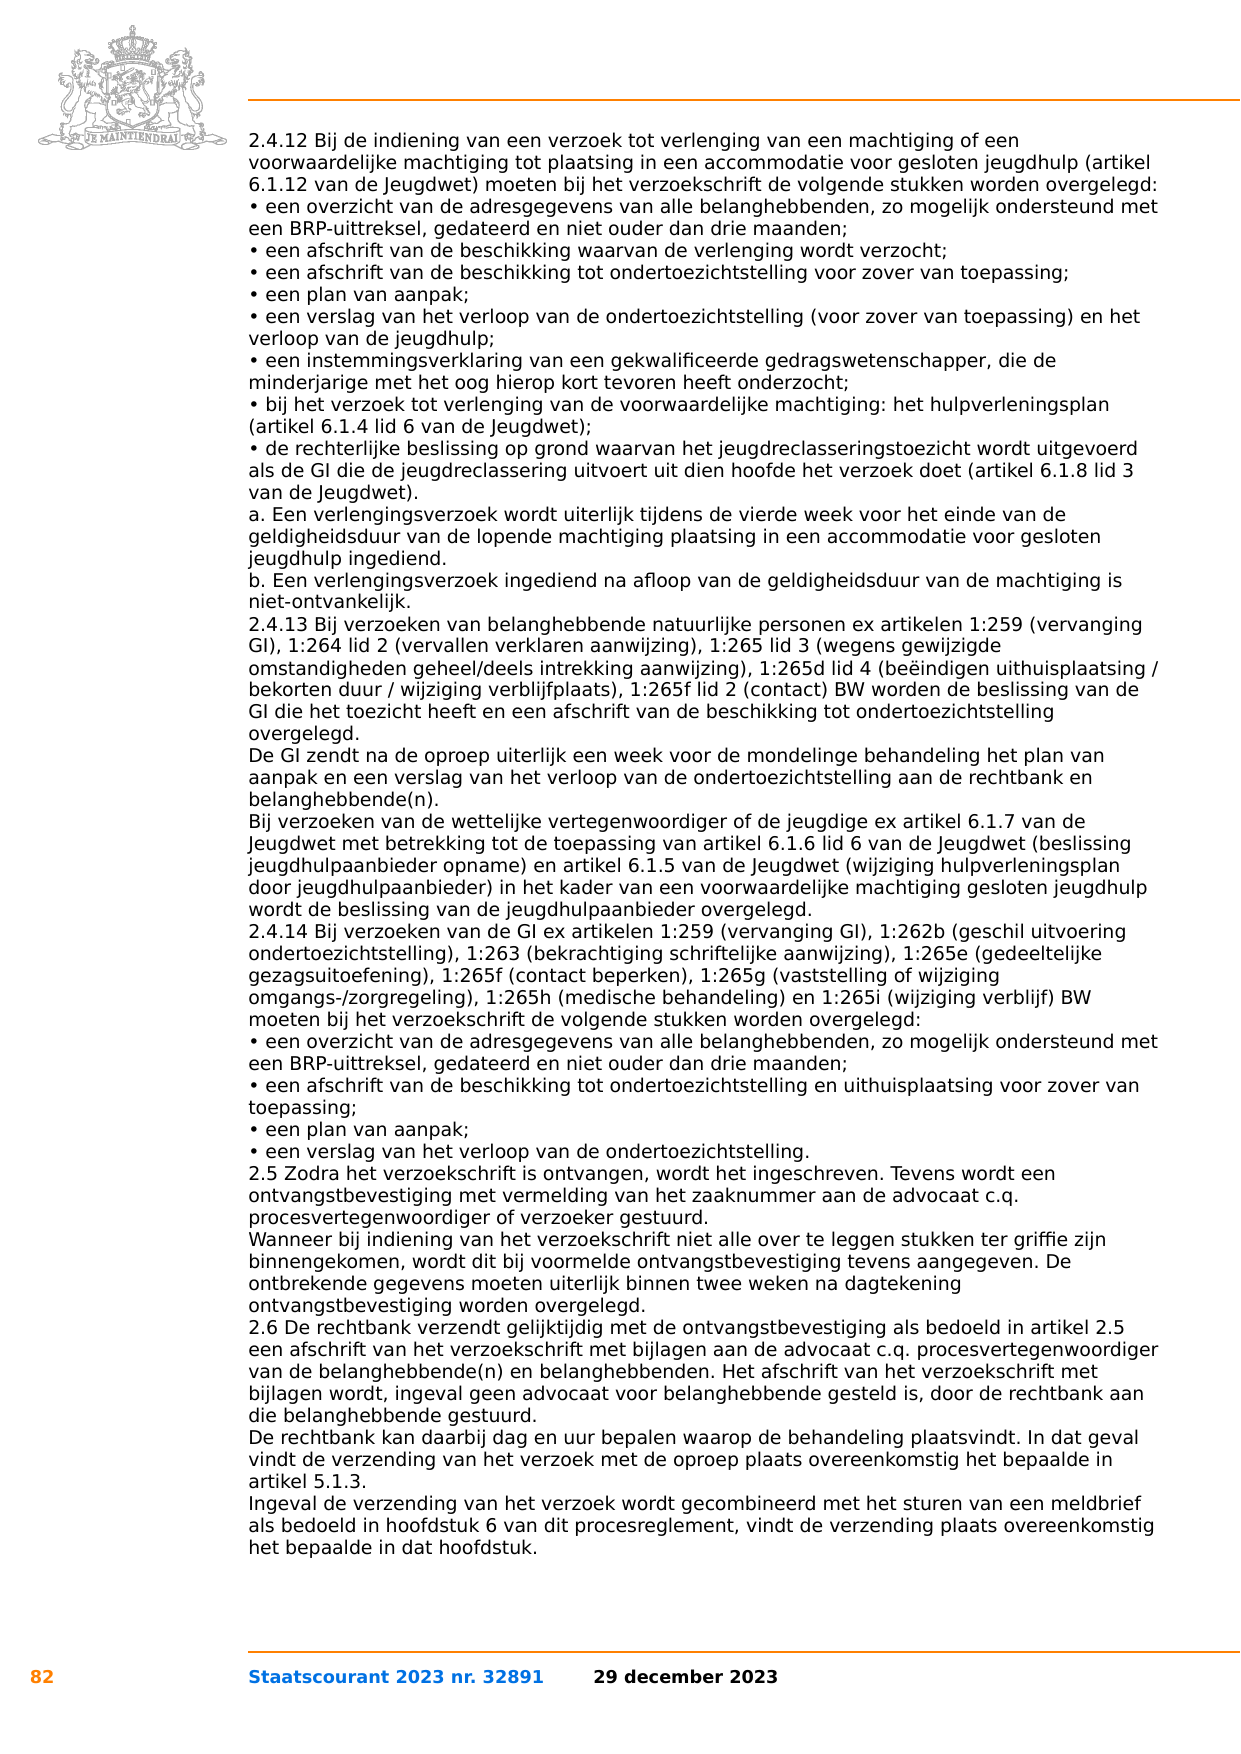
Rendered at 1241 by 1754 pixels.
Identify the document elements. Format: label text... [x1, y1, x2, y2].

text 2.4.13 Bij verzoeken van belanghebbende natuurlijke personen ex artikelen 1:259 (vervanging GI), 1:264 lid 2 (vervallen verklaren aanwijzing), 1:265 lid 3 (wegens gewijzigde omstandigheden geheel/deels intrekking aanwijzing), 1:265d lid 4 (beëindigen uithuisplaatsing / bekorten duur / wijziging verblijfplaats), 1:265f lid 2 (contact) BW worden de beslissing van de GI die het toezicht heeft en een afschrift van de beschikking tot ondertoezichtstelling overgelegd. [248, 613, 1163, 745]
text • een verslag van het verloop van de ondertoezichtstelling. [248, 1141, 1163, 1163]
text Ingeval de verzending van het verzoek wordt gecombineerd met het sturen van een meldbrief als bedoeld in hoofdstuk 6 van dit procesreglement, vindt de verzending plaats overeenkomstig het bepaalde in dat hoofdstuk. [248, 1493, 1163, 1558]
text 2.4.12 Bij de indiening van een verzoek tot verlenging van een machtiging of een voorwaardelijke machtiging tot plaatsing in een accommodatie voor gesloten jeugdhulp (artikel 6.1.12 van de Jeugdwet) moeten bij het verzoekschrift de volgende stukken worden overgelegd: [248, 130, 1163, 196]
text Bij verzoeken van de wettelijke vertegenwoordiger of de jeugdige ex artikel 6.1.7 van de Jeugdwet met betrekking tot de toepassing van artikel 6.1.6 lid 6 van de Jeugdwet (beslissing jeugdhulpaanbieder opname) en artikel 6.1.5 van de Jeugdwet (wijziging hulpverleningsplan door jeugdhulpaanbieder) in het kader van een voorwaardelijke machtiging gesloten jeugdhulp wordt de beslissing van de jeugdhulpaanbieder overgelegd. [248, 811, 1163, 921]
text a. Een verlengingsverzoek wordt uiterlijk tijdens de vierde week voor het einde van de geldigheidsduur van de lopende machtiging plaatsing in een accommodatie voor gesloten jeugdhulp ingediend. [248, 503, 1163, 569]
text De GI zendt na de oproep uiterlijk een week voor de mondelinge behandeling het plan van aanpak en een verslag van het verloop van de ondertoezichtstelling aan de rechtbank en belanghebbende(n). [248, 745, 1163, 811]
text b. Een verlengingsverzoek ingediend na afloop van de geldigheidsduur van de machtiging is niet-ontvankelijk. [248, 569, 1163, 613]
text Wanneer bij indiening van het verzoekschrift niet alle over te leggen stukken ter griffie zijn binnengekomen, wordt dit bij voormelde ontvangstbevestiging tevens aangegeven. De ontbrekende gegevens moeten uiterlijk binnen twee weken na dagtekening ontvangstbevestiging worden overgelegd. [248, 1229, 1163, 1317]
text • een overzicht van de adresgegevens van alle belanghebbenden, zo mogelijk ondersteund met een BRP-uittreksel, gedateerd en niet ouder dan drie maanden; [248, 1031, 1163, 1075]
text • een overzicht van de adresgegevens van alle belanghebbenden, zo mogelijk ondersteund met een BRP-uittreksel, gedateerd en niet ouder dan drie maanden; [248, 196, 1163, 240]
picture [38, 25, 227, 150]
text • de rechterlijke beslissing op grond waarvan het jeugdreclasseringstoezicht wordt uitgevoerd als de GI die de jeugdreclassering uitvoert uit dien hoofde het verzoek doet (artikel 6.1.8 lid 3 van de Jeugdwet). [248, 438, 1163, 503]
text • een verslag van het verloop van de ondertoezichtstelling (voor zover van toepassing) en het verloop van de jeugdhulp; [248, 306, 1163, 350]
text • een plan van aanpak; [248, 1119, 1163, 1141]
text 2.5 Zodra het verzoekschrift is ontvangen, wordt het ingeschreven. Tevens wordt een ontvangstbevestiging met vermelding van het zaaknummer aan de advocaat c.q. procesvertegenwoordiger of verzoeker gestuurd. [248, 1163, 1163, 1229]
text • een afschrift van de beschikking waarvan de verlenging wordt verzocht; [248, 240, 1163, 262]
text • een afschrift van de beschikking tot ondertoezichtstelling voor zover van toepassing; [248, 262, 1163, 284]
text De rechtbank kan daarbij dag en uur bepalen waarop de behandeling plaatsvindt. In dat geval vindt de verzending van het verzoek met de oproep plaats overeenkomstig het bepaalde in artikel 5.1.3. [248, 1427, 1163, 1493]
text • bij het verzoek tot verlenging van de voorwaardelijke machtiging: het hulpverleningsplan (artikel 6.1.4 lid 6 van de Jeugdwet); [248, 394, 1163, 438]
text 2.4.14 Bij verzoeken van de GI ex artikelen 1:259 (vervanging GI), 1:262b (geschil uitvoering ondertoezichtstelling), 1:263 (bekrachtiging schriftelijke aanwijzing), 1:265e (gedeeltelijke gezagsuitoefening), 1:265f (contact beperken), 1:265g (vaststelling of wijziging omgangs-/zorgregeling), 1:265h (medische behandeling) en 1:265i (wijziging verblijf) BW moeten bij het verzoekschrift de volgende stukken worden overgelegd: [248, 921, 1163, 1031]
text • een afschrift van de beschikking tot ondertoezichtstelling en uithuisplaatsing voor zover van toepassing; [248, 1075, 1163, 1119]
text • een plan van aanpak; [248, 284, 1163, 306]
text 2.6 De rechtbank verzendt gelijktijdig met de ontvangstbevestiging als bedoeld in artikel 2.5 een afschrift van het verzoekschrift met bijlagen aan de advocaat c.q. procesvertegenwoordiger van de belanghebbende(n) en belanghebbenden. Het afschrift van het verzoekschrift met bijlagen wordt, ingeval geen advocaat voor belanghebbende gesteld is, door de rechtbank aan die belanghebbende gestuurd. [248, 1317, 1163, 1427]
text • een instemmingsverklaring van een gekwalificeerde gedragswetenschapper, die de minderjarige met het oog hierop kort tevoren heeft onderzocht; [248, 350, 1163, 394]
